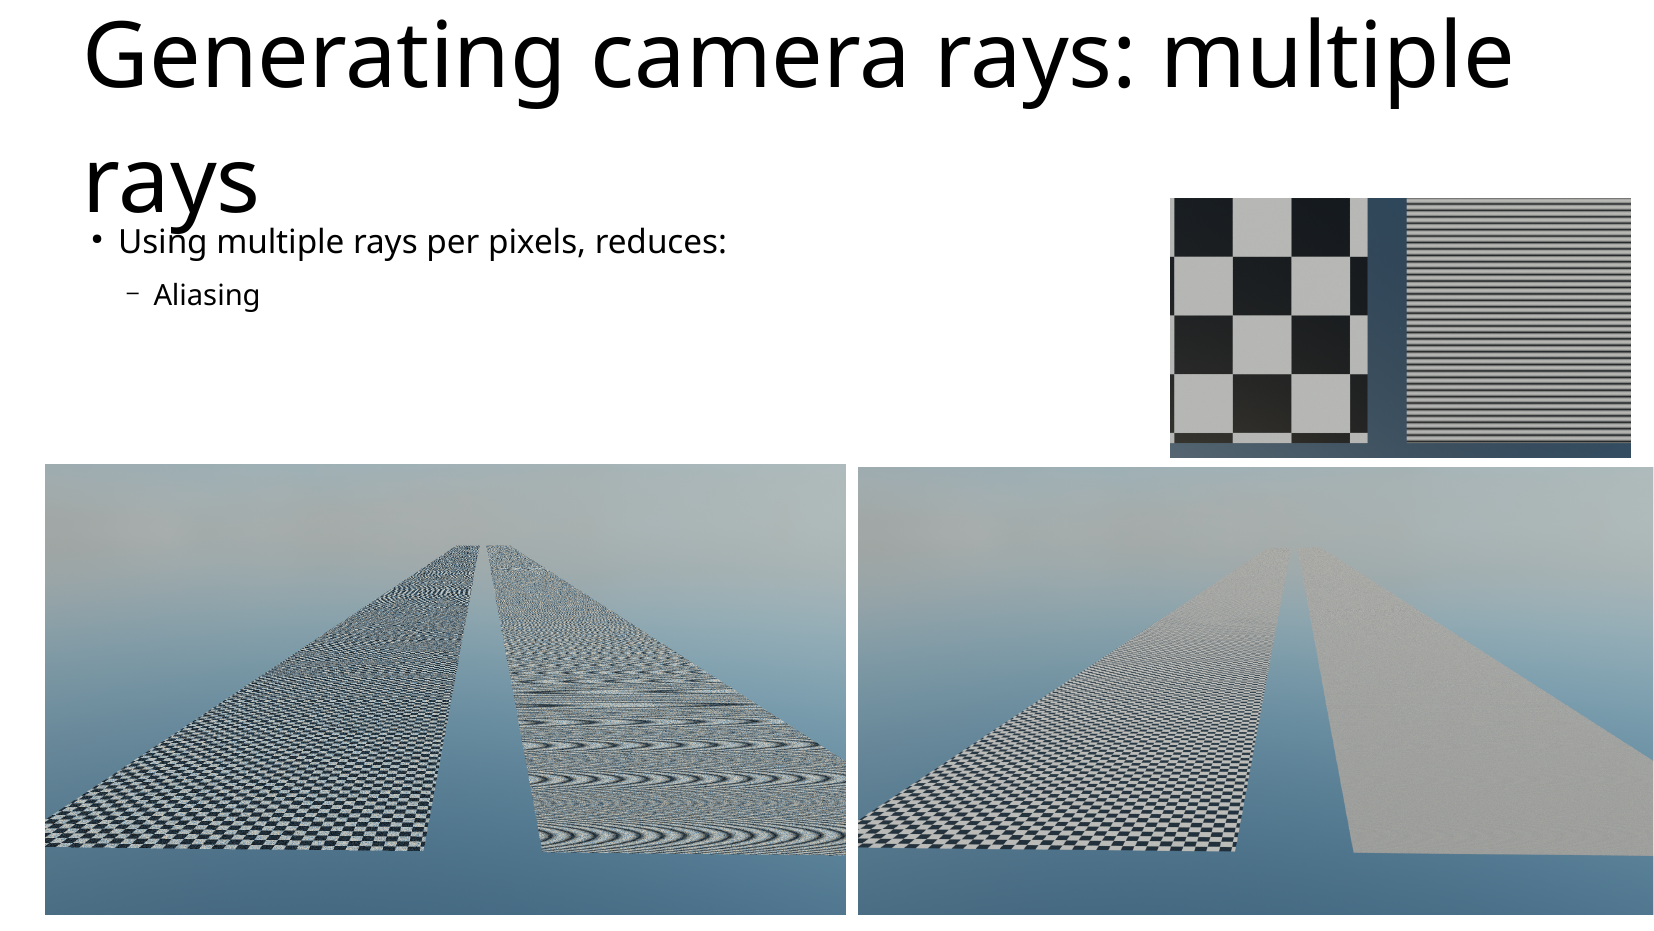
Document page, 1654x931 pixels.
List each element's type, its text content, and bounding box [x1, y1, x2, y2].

picture [45, 464, 846, 916]
picture [1170, 198, 1631, 458]
list Using multiple rays per pixels, reduces: Aliasing [82, 217, 1170, 316]
title Generating camera rays: multiple rays [82, 37, 1571, 193]
picture [858, 467, 1654, 916]
